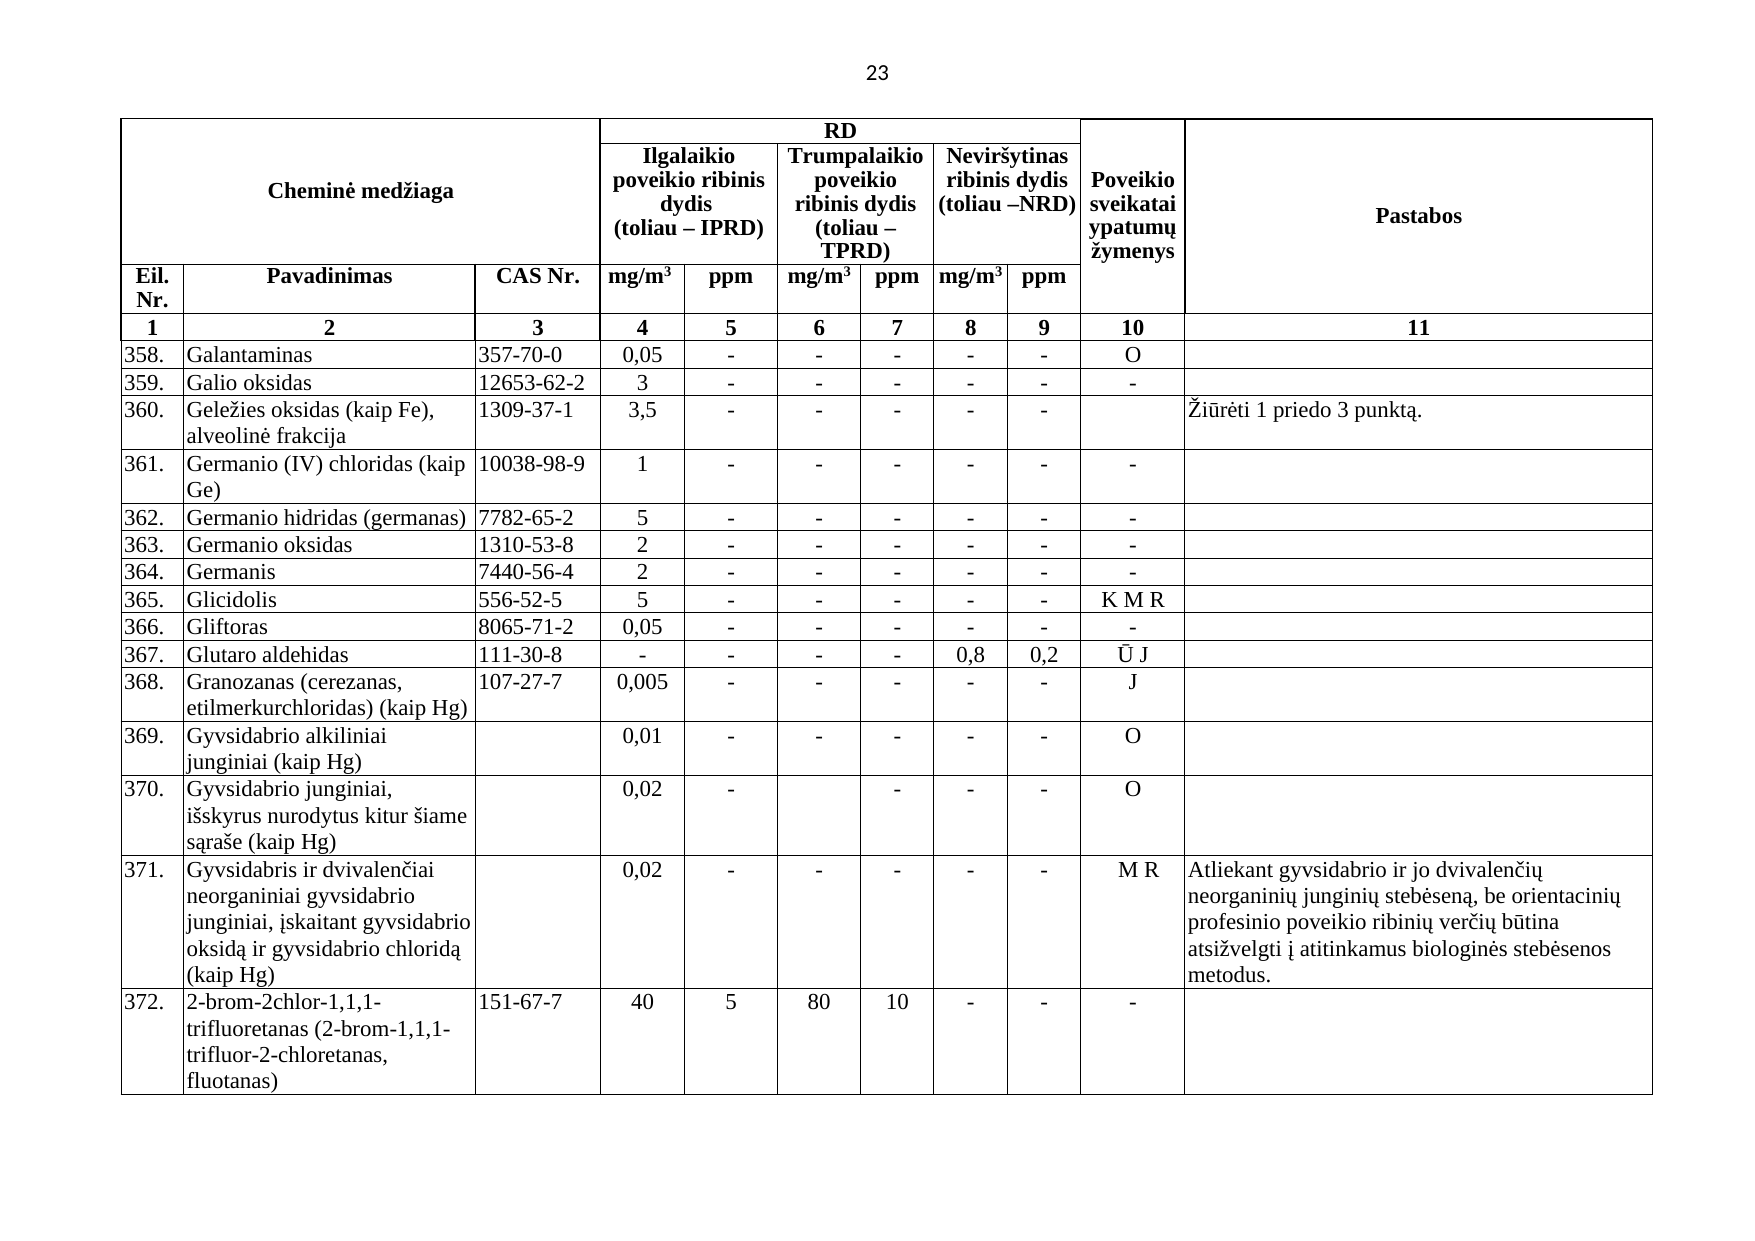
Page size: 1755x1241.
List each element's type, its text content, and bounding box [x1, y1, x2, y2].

table_cell 0,02 [601, 776, 684, 854]
table_cell Žiūrėti 1 priedo 3 punktą. [1185, 396, 1652, 449]
table_cell Glutaro aldehidas [184, 641, 475, 667]
table_cell 0,05 [601, 341, 684, 368]
table_cell 12653-62-2 [476, 369, 600, 395]
table_header Pastabos [1186, 120, 1652, 312]
table_cell 8 [934, 314, 1007, 340]
table_cell [1081, 396, 1184, 449]
table_cell 0,8 [934, 641, 1007, 667]
table_cell - [1008, 531, 1080, 557]
table_cell 556-52-5 [476, 586, 600, 612]
table_cell 367. [122, 641, 183, 667]
table_cell - [778, 856, 860, 987]
table_cell [1185, 586, 1652, 612]
table_cell - [778, 341, 860, 368]
table_cell O [1081, 776, 1184, 854]
table_cell 1 [601, 450, 684, 503]
table_cell 10038-98-9 [476, 450, 600, 503]
table_cell 3 [476, 314, 599, 340]
table_cell 9 [1008, 314, 1080, 340]
table_cell 0,01 [601, 722, 684, 774]
table_cell 10 [861, 989, 933, 1094]
table_cell - [685, 722, 777, 774]
table_cell - [1008, 369, 1080, 395]
table_cell - [1081, 559, 1184, 585]
table_cell Granozanas (cerezanas, etilmerkurchloridas) (kaip Hg) [184, 668, 475, 721]
table_cell - [1081, 504, 1184, 530]
table_cell O [1081, 722, 1184, 774]
table_cell mg/m3 [934, 265, 1007, 312]
table_cell [1185, 504, 1652, 530]
table_cell - [778, 559, 860, 585]
table_cell 370. [122, 776, 183, 854]
table_cell - [861, 856, 933, 987]
table_cell 111-30-8 [476, 641, 600, 667]
table_cell - [685, 341, 777, 368]
table_cell - [934, 668, 1007, 721]
table_cell 3,5 [601, 396, 684, 449]
table_cell [1185, 341, 1652, 368]
table_cell 358. [122, 341, 183, 368]
table_cell Ū J [1081, 641, 1184, 667]
table_cell - [861, 396, 933, 449]
table_cell 2 [601, 559, 684, 585]
table_cell [476, 776, 600, 854]
table_cell 1 [122, 314, 183, 340]
table_cell - [861, 531, 933, 557]
table_cell - [934, 586, 1007, 612]
table_cell 5 [601, 504, 684, 530]
table_cell Ilgalaikio poveikio ribinis dydis (toliau – IPRD) [601, 144, 777, 263]
table_cell - [778, 668, 860, 721]
table_cell - [934, 722, 1007, 774]
table_cell - [778, 586, 860, 612]
table_cell - [1008, 559, 1080, 585]
table_cell 360. [122, 396, 183, 449]
table_cell - [1081, 989, 1184, 1094]
table_cell mg/m3 [601, 265, 684, 312]
table_cell 0,005 [601, 668, 684, 721]
table_cell O [1081, 341, 1184, 368]
table_cell ppm [685, 265, 777, 312]
table_cell - [1008, 856, 1080, 987]
table_cell 2-brom-2chlor-1,1,1-trifluoretanas (2-brom-1,1,1-trifluor-2-chloretanas, fluotanas) [184, 989, 475, 1094]
table_cell 359. [122, 369, 183, 395]
table_cell 371. [122, 856, 183, 987]
table_cell 80 [778, 989, 860, 1094]
table_cell Galio oksidas [184, 369, 475, 395]
table_cell 3 [601, 369, 684, 395]
table_header Poveikio sveikatai ypatumų žymenys [1081, 120, 1184, 312]
table_cell - [685, 450, 777, 503]
table_cell 40 [601, 989, 684, 1094]
table_cell 8065-71-2 [476, 613, 600, 639]
table_cell - [861, 668, 933, 721]
table_cell 365. [122, 586, 183, 612]
table_cell - [1008, 341, 1080, 368]
table_cell - [1008, 722, 1080, 774]
table_cell 1310-53-8 [476, 531, 600, 557]
table_cell 369. [122, 722, 183, 774]
table_cell Atliekant gyvsidabrio ir jo dvivalenčių neorganinių junginių stebėseną, be orientacinių profesinio poveikio ribinių verčių būtina atsižvelgti į atitinkamus biologinės stebėsenos metodus. [1185, 856, 1652, 987]
table_cell - [934, 369, 1007, 395]
table_cell - [685, 776, 777, 854]
table_cell ppm [861, 265, 933, 312]
table_cell Gliftoras [184, 613, 475, 639]
table_cell - [934, 613, 1007, 639]
table_cell Gyvsidabrio junginiai, išskyrus nurodytus kitur šiame sąraše (kaip Hg) [184, 776, 475, 854]
table_cell - [1008, 613, 1080, 639]
table_cell - [934, 504, 1007, 530]
table_cell [1185, 450, 1652, 503]
table_cell - [934, 856, 1007, 987]
table_cell 368. [122, 668, 183, 721]
table_cell Germanio hidridas (germanas) [184, 504, 475, 530]
table_cell [476, 722, 600, 774]
table_cell 2 [184, 314, 474, 340]
table_cell Geležies oksidas (kaip Fe), alveolinė frakcija [184, 396, 475, 449]
table_cell [1185, 776, 1652, 854]
table_cell - [1008, 504, 1080, 530]
table_cell - [778, 641, 860, 667]
table_cell 0,2 [1008, 641, 1080, 667]
table_cell [476, 856, 600, 987]
table_cell 11 [1185, 314, 1652, 340]
table_cell - [861, 586, 933, 612]
table_cell - [778, 369, 860, 395]
table_cell - [1081, 613, 1184, 639]
table_cell [1185, 641, 1652, 667]
table_cell CAS Nr. [476, 265, 599, 312]
table_cell - [934, 776, 1007, 854]
table_cell Pavadinimas [184, 265, 474, 312]
table_cell 363. [122, 531, 183, 557]
table_cell - [934, 559, 1007, 585]
table_cell - [601, 641, 684, 667]
table_cell - [861, 613, 933, 639]
table_header RD [601, 119, 1080, 143]
table_cell Trumpalaikio poveikio ribinis dydis (toliau –TPRD) [778, 144, 933, 263]
table_cell 372. [122, 989, 183, 1094]
table_cell 366. [122, 613, 183, 639]
table_cell - [1008, 396, 1080, 449]
table_cell [1185, 559, 1652, 585]
table_cell - [1008, 668, 1080, 721]
table_cell 107-27-7 [476, 668, 600, 721]
table_cell - [1081, 450, 1184, 503]
table_cell 7782-65-2 [476, 504, 600, 530]
table_cell - [778, 613, 860, 639]
table_cell - [685, 856, 777, 987]
table_cell J [1081, 668, 1184, 721]
table_cell - [861, 776, 933, 854]
table_cell 5 [685, 314, 777, 340]
table_cell - [685, 586, 777, 612]
table_cell - [778, 722, 860, 774]
table_cell 10 [1081, 314, 1184, 340]
table_cell K M R [1081, 586, 1184, 612]
table_cell - [1008, 586, 1080, 612]
table_cell 5 [685, 989, 777, 1094]
table_cell mg/m3 [778, 265, 860, 312]
table_cell Germanis [184, 559, 475, 585]
table_cell [1185, 722, 1652, 774]
table_cell - [934, 396, 1007, 449]
table_cell - [685, 504, 777, 530]
table_cell M R [1081, 856, 1184, 987]
table_cell - [934, 450, 1007, 503]
table_cell 1309-37-1 [476, 396, 600, 449]
table_cell 7 [861, 314, 933, 340]
table_cell 0,02 [601, 856, 684, 987]
table_cell - [861, 559, 933, 585]
table_cell - [861, 450, 933, 503]
table_cell - [934, 531, 1007, 557]
table_cell 361. [122, 450, 183, 503]
table_cell - [685, 559, 777, 585]
table_cell - [685, 668, 777, 721]
table_header Cheminė medžiaga [122, 119, 599, 263]
table_cell Gyvsidabrio alkiliniai junginiai (kaip Hg) [184, 722, 475, 774]
table_cell [1185, 989, 1652, 1094]
table_cell 0,05 [601, 613, 684, 639]
table_cell 5 [601, 586, 684, 612]
table_cell - [1081, 369, 1184, 395]
table_cell [1185, 369, 1652, 395]
table_cell Eil. Nr. [122, 265, 183, 312]
table_cell - [934, 989, 1007, 1094]
table_cell Neviršytinas ribinis dydis (toliau –NRD) [934, 144, 1080, 263]
table_cell [1185, 668, 1652, 721]
table_cell 362. [122, 504, 183, 530]
table_cell - [1008, 450, 1080, 503]
table_cell - [934, 341, 1007, 368]
table_cell - [861, 722, 933, 774]
table_cell ppm [1008, 265, 1080, 312]
table_cell 151-67-7 [476, 989, 600, 1094]
table_cell [1185, 531, 1652, 557]
table_cell - [685, 613, 777, 639]
table_cell Germanio oksidas [184, 531, 475, 557]
table_cell Gyvsidabris ir dvivalenčiai neorganiniai gyvsidabrio junginiai, įskaitant gyvsidabrio oksidą ir gyvsidabrio chloridą (kaip Hg) [184, 856, 475, 987]
table_cell - [1081, 531, 1184, 557]
table_cell - [685, 641, 777, 667]
table_cell 6 [778, 314, 860, 340]
table_cell 2 [601, 531, 684, 557]
table_cell 364. [122, 559, 183, 585]
table_cell 4 [601, 314, 684, 340]
table_cell - [1008, 776, 1080, 854]
table_cell - [1008, 989, 1080, 1094]
table_cell - [778, 531, 860, 557]
table_cell - [778, 450, 860, 503]
table_cell Glicidolis [184, 586, 475, 612]
table_cell [778, 776, 860, 854]
table_cell - [685, 369, 777, 395]
table_cell - [861, 369, 933, 395]
table_cell - [861, 504, 933, 530]
table_cell - [861, 641, 933, 667]
table_cell - [685, 531, 777, 557]
table_cell - [778, 504, 860, 530]
table_cell - [685, 396, 777, 449]
table_cell 357-70-0 [476, 341, 600, 368]
table_cell - [778, 396, 860, 449]
table_cell - [861, 341, 933, 368]
table_cell 7440-56-4 [476, 559, 600, 585]
table_cell [1185, 613, 1652, 639]
table_cell Germanio (IV) chloridas (kaip Ge) [184, 450, 475, 503]
table_cell Galantaminas [184, 341, 475, 368]
